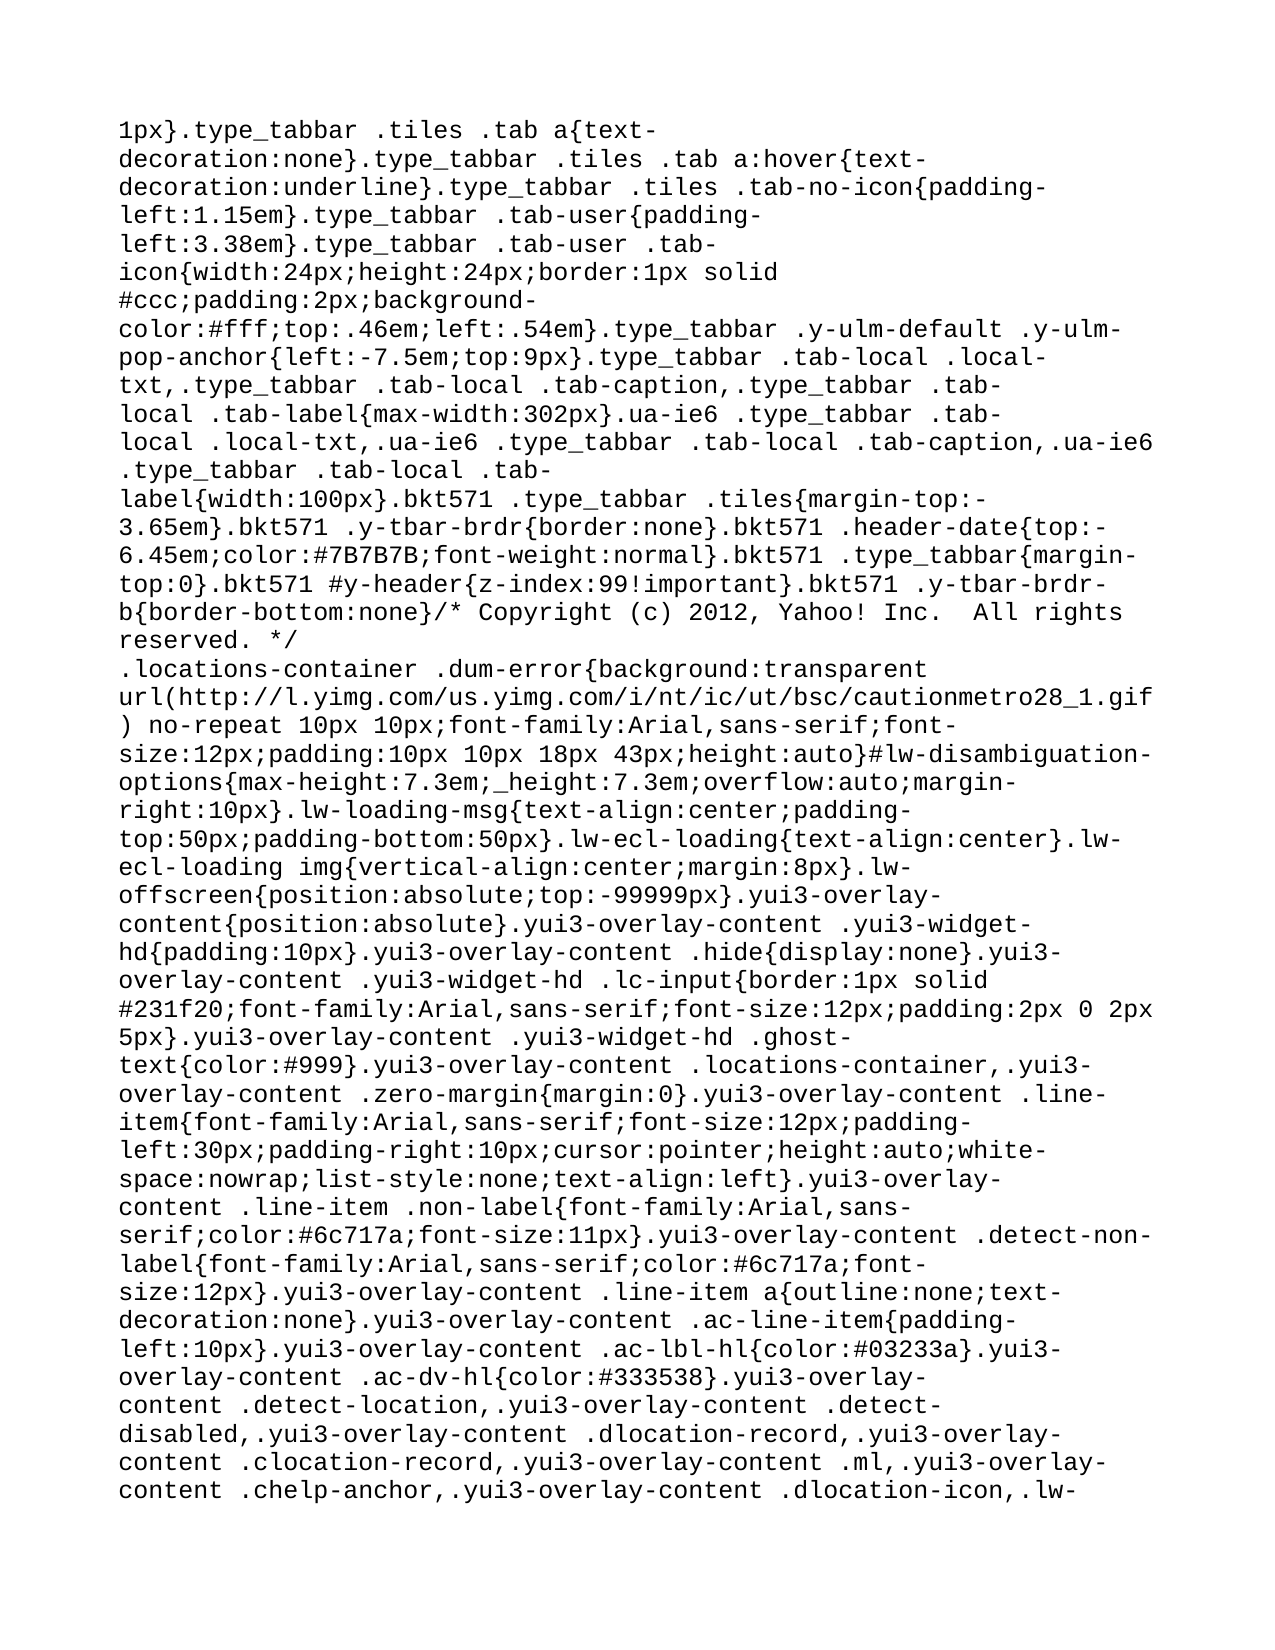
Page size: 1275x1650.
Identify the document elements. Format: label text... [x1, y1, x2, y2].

text .locations-container .dum-error{background:transparent url(http://l.yimg.com/us.yimg.com/i/nt/ic/ut/bsc/cautionmetro28_1.gif) no-repeat 10px 10px;font-family:Arial,sans-serif;font-size:12px;padding:10px 10px 18px 43px;height:auto}#lw-disambiguation-options{max-height:7.3em;_height:7.3em;overflow:auto;margin-right:10px}.lw-loading-msg{text-align:center;padding-top:50px;padding-bottom:50px}.lw-ecl-loading{text-align:center}.lw-ecl-loading img{vertical-align:center;margin:8px}.lw-offscreen{position:absolute;top:-99999px}.yui3-overlay-content{position:absolute}.yui3-overlay-content .yui3-widget-hd{padding:10px}.yui3-overlay-content .hide{display:none}.yui3-overlay-content .yui3-widget-hd .lc-input{border:1px solid #231f20;font-family:Arial,sans-serif;font-size:12px;padding:2px 0 2px 5px}.yui3-overlay-content .yui3-widget-hd .ghost-text{color:#999}.yui3-overlay-content .locations-container,.yui3-overlay-content .zero-margin{margin:0}.yui3-overlay-content .line-item{font-family:Arial,sans-serif;font-size:12px;padding-left:30px;padding-right:10px;cursor:pointer;height:auto;white-space:nowrap;list-style:none;text-align:left}.yui3-overlay-content .line-item .non-label{font-family:Arial,sans-serif;color:#6c717a;font-size:11px}.yui3-overlay-content .detect-non-label{font-family:Arial,sans-serif;color:#6c717a;font-size:12px}.yui3-overlay-content .line-item a{outline:none;text-decoration:none}.yui3-overlay-content .ac-line-item{padding-left:10px}.yui3-overlay-content .ac-lbl-hl{color:#03233a}.yui3-overlay-content .ac-dv-hl{color:#333538}.yui3-overlay-content .detect-location,.yui3-overlay-content .detect-disabled,.yui3-overlay-content .dlocation-record,.yui3-overlay-content .clocation-record,.yui3-overlay-content .ml,.yui3-overlay-content .chelp-anchor,.yui3-overlay-content .dlocation-icon,.lw- [118, 656, 1157, 1506]
text 1px}.type_tabbar .tiles .tab a{text-decoration:none}.type_tabbar .tiles .tab a:hover{text-decoration:underline}.type_tabbar .tiles .tab-no-icon{padding-left:1.15em}.type_tabbar .tab-user{padding-left:3.38em}.type_tabbar .tab-user .tab-icon{width:24px;height:24px;border:1px solid #ccc;padding:2px;background-color:#fff;top:.46em;left:.54em}.type_tabbar .y-ulm-default .y-ulm-pop-anchor{left:-7.5em;top:9px}.type_tabbar .tab-local .local-txt,.type_tabbar .tab-local .tab-caption,.type_tabbar .tab-local .tab-label{max-width:302px}.ua-ie6 .type_tabbar .tab-local .local-txt,.ua-ie6 .type_tabbar .tab-local .tab-caption,.ua-ie6 .type_tabbar .tab-local .tab-label{width:100px}.bkt571 .type_tabbar .tiles{margin-top:-3.65em}.bkt571 .y-tbar-brdr{border:none}.bkt571 .header-date{top:-6.45em;color:#7B7B7B;font-weight:normal}.bkt571 .type_tabbar{margin-top:0}.bkt571 #y-header{z-index:99!important}.bkt571 .y-tbar-brdr-b{border-bottom:none}/* Copyright (c) 2012, Yahoo! Inc. All rights reserved. */ [118, 118, 1157, 656]
